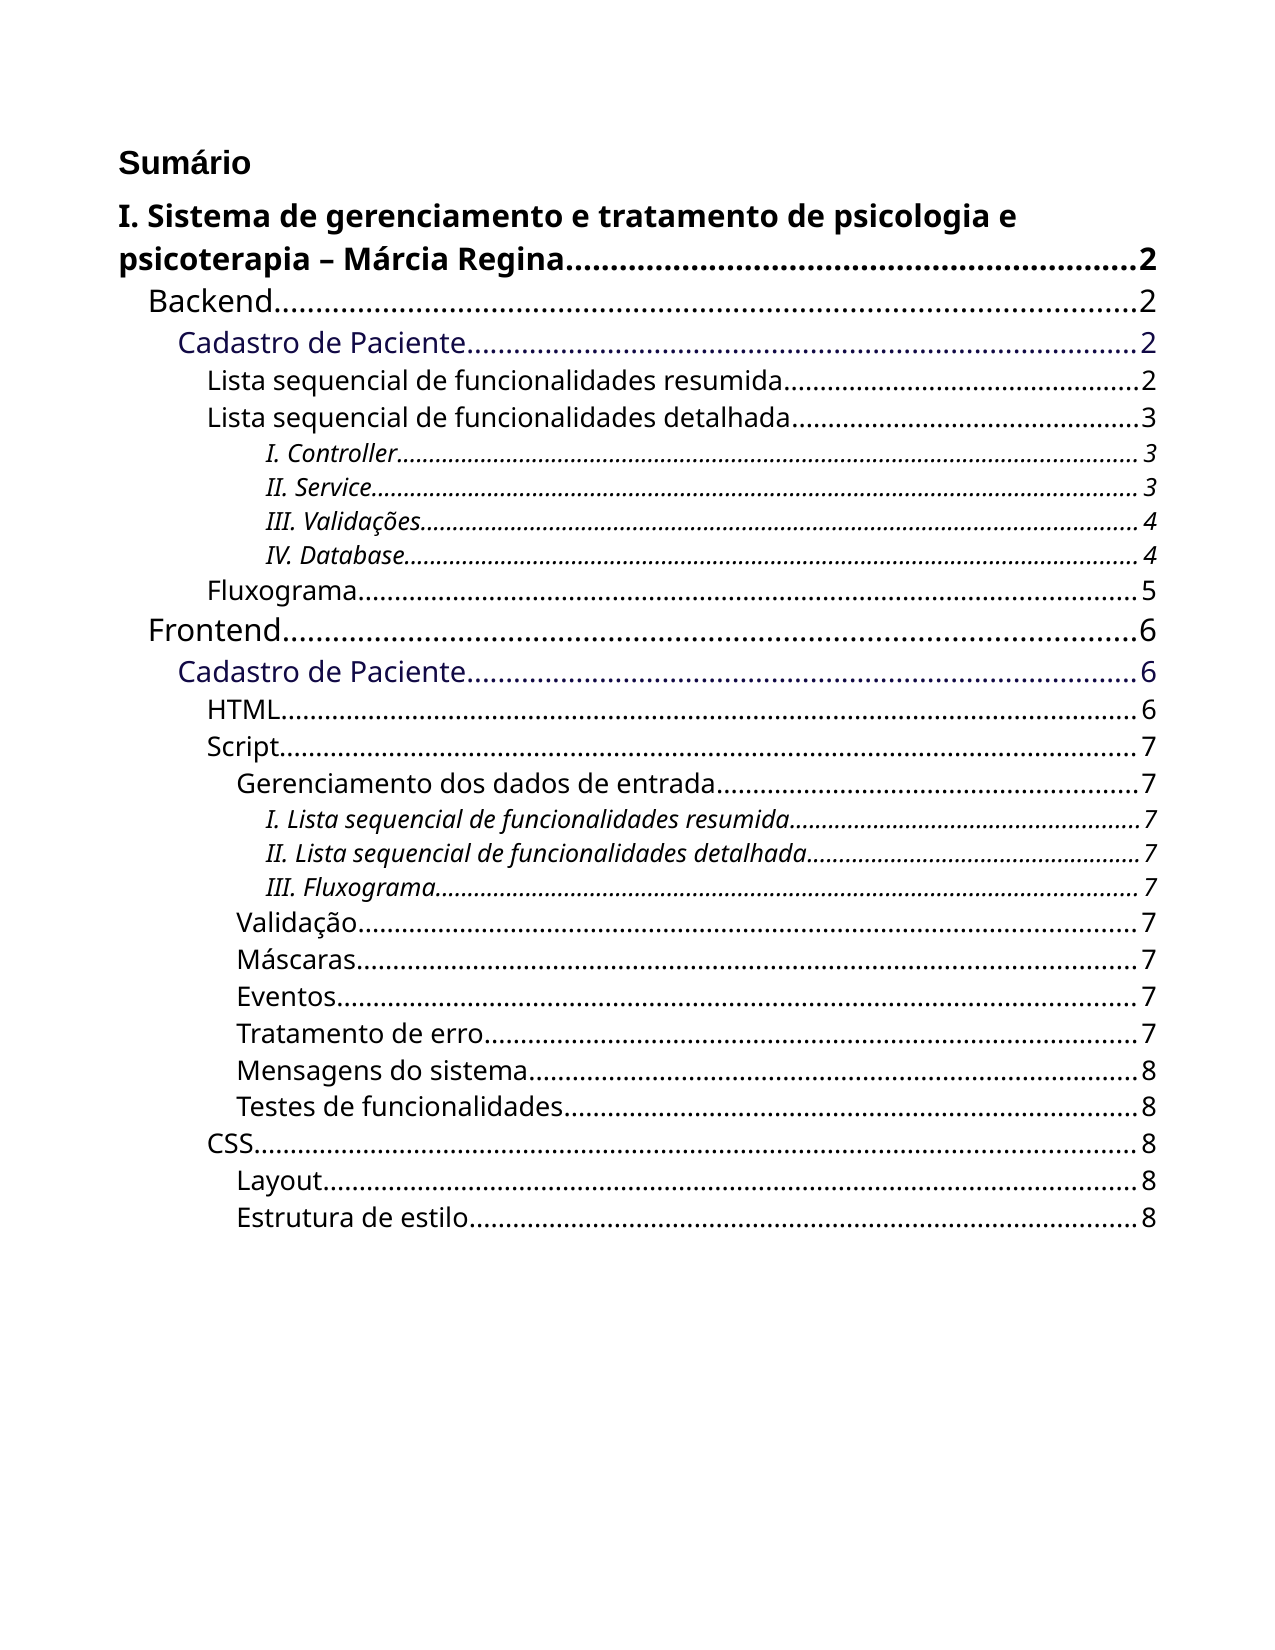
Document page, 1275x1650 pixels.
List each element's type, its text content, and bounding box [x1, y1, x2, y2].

text I. Lista sequencial de funcionalidades resumida 7 [266, 801, 1157, 835]
text Eventos 7 [236, 977, 1157, 1014]
text Frontend 6 [148, 608, 1157, 651]
subtitle Sumário [118, 143, 1157, 182]
text Layout 8 [236, 1162, 1157, 1198]
text Tratamento de erro 7 [236, 1014, 1157, 1051]
text Estrutura de estilo 8 [236, 1198, 1157, 1235]
text III. Fluxograma 7 [266, 869, 1157, 903]
text Fluxograma 5 [207, 572, 1157, 608]
text Cadastro de Paciente 2 [177, 322, 1157, 362]
text I. Controller 3 [266, 435, 1157, 469]
text III. Validações 4 [266, 503, 1157, 537]
text Script 7 [207, 728, 1157, 764]
text CSS 8 [207, 1125, 1157, 1162]
text Backend 2 [148, 279, 1157, 322]
text Validação 7 [236, 903, 1157, 940]
text Lista sequencial de funcionalidades detalhada 3 [207, 398, 1157, 435]
text II. Service 3 [266, 469, 1157, 503]
text Gerenciamento dos dados de entrada 7 [236, 764, 1157, 801]
text Lista sequencial de funcionalidades resumida 2 [207, 362, 1157, 398]
text Máscaras 7 [236, 940, 1157, 977]
text Cadastro de Paciente 6 [177, 651, 1157, 691]
text Mensagens do sistema 8 [236, 1051, 1157, 1088]
text HTML 6 [207, 691, 1157, 728]
text I. Sistema de gerenciamento e tratamento de psicologia e psicoterapia – Márcia Regina 2 [118, 194, 1157, 279]
text Testes de funcionalidades 8 [236, 1088, 1157, 1125]
text IV. Database 4 [266, 537, 1157, 572]
text II. Lista sequencial de funcionalidades detalhada 7 [266, 835, 1157, 869]
